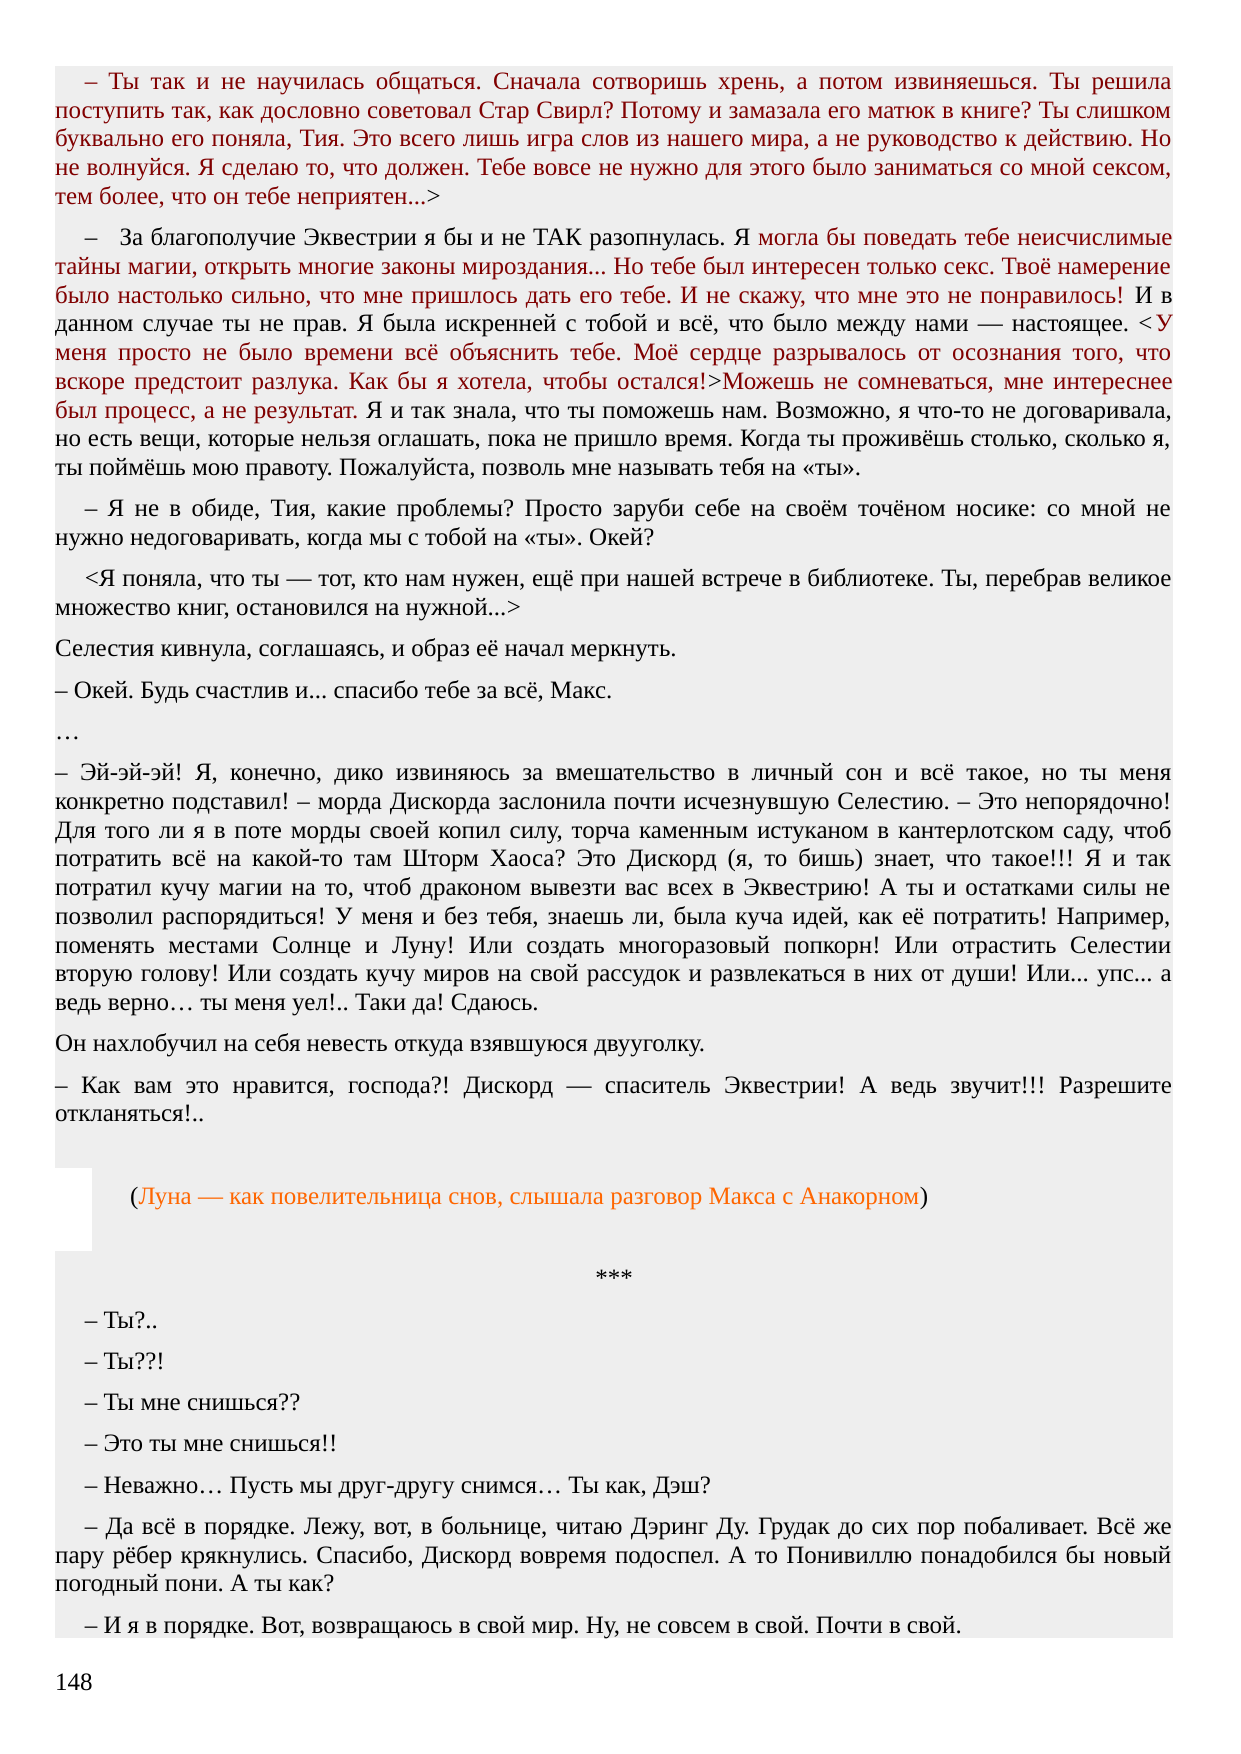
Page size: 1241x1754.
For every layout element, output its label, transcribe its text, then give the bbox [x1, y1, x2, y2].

text – Как вам это нравится, господа?! Дискорд — спаситель Эквестрии! А ведь звучит!!! Разрешите откланяться!.. [55, 1070, 1173, 1127]
text – Ты??! [55, 1346, 1173, 1375]
text – Эй-эй-эй! Я, конечно, дико извиняюсь за вмешательство в личный сон и всё такое, но ты меня конкретно подставил! – морда Дискорда заслонила почти исчезнувшую Селестию. – Это непорядочно! Для того ли я в поте морды своей копил силу, торча каменным истуканом в кантерлотском саду, чтоб потратить всё на какой-то там Шторм Хаоса? Это Дискорд (я, то бишь) знает, что такое!!! Я и так потратил кучу магии на то, чтоб драконом вывезти вас всех в Эквестрию! А ты и остатками силы не позволил распорядиться! У меня и без тебя, знаешь ли, была куча идей, как её потратить! Например, поменять местами Солнце и Луну! Или создать многоразовый попкорн! Или отрастить Селестии вторую голову! Или создать кучу миров на свой рассудок и развлекаться в них от души! Или... упс... а ведь верно… ты меня уел!.. Таки да! Сдаюсь. [55, 757, 1173, 1016]
text *** [55, 1263, 1173, 1292]
text – Я не в обиде, Тия, какие проблемы? Просто заруби себе на своём точёном носике: со мной не нужно недоговаривать, когда мы с тобой на «ты». Окей? [55, 493, 1173, 551]
text Он нахлобучил на себя невесть откуда взявшуюся двууголку. [55, 1028, 1173, 1057]
text <Я поняла, что ты — тот, кто нам нужен, ещё при нашей встрече в библиотеке. Ты, перебрав великое множество книг, остановился на нужной...> [55, 563, 1173, 621]
text – Да всё в порядке. Лежу, вот, в больнице, читаю Дэринг Ду. Грудак до сих пор побаливает. Всё же пару рёбер крякнулись. Спасибо, Дискорд вовремя подоспел. А то Понивиллю понадобился бы новый погодный пони. А ты как? [55, 1511, 1173, 1597]
text – Ты мне снишься?? [55, 1387, 1173, 1416]
text – За благополучие Эквестрии я бы и не ТАК разопнулась. Я могла бы поведать тебе неисчислимые тайны магии, открыть многие законы мироздания... Но тебе был интересен только секс. Твоё намерение было настолько сильно, что мне пришлось дать его тебе. И не скажу, что мне это не понравилось! И в данном случае ты не прав. Я была искренней с тобой и всё, что было между нами — настоящее. <У меня просто не было времени всё объяснить тебе. Моё сердце разрывалось от осознания того, что вскоре предстоит разлука. Как бы я хотела, чтобы остался!>Можешь не сомневаться, мне интереснее был процесс, а не результат. Я и так знала, что ты поможешь нам. Возможно, я что-то не договаривала, но есть вещи, которые нельзя оглашать, пока не пришло время. Когда ты проживёшь столько, сколько я, ты поймёшь мою правоту. Пожалуйста, позволь мне называть тебя на «ты». [55, 222, 1173, 481]
text … [55, 716, 1173, 745]
text – Ты?.. [55, 1305, 1173, 1333]
text – Ты так и не научилась общаться. Сначала сотворишь хрень, а потом извиняешься. Ты решила поступить так, как дословно советовал Стар Свирл? Потому и замазала его матюк в книге? Ты слишком буквально его поняла, Тия. Это всего лишь игра слов из нашего мира, а не руководство к действию. Но не волнуйся. Я сделаю то, что должен. Тебе вовсе не нужно для этого было заниматься со мной сексом, тем более, что он тебе неприятен...> [55, 66, 1173, 210]
text – И я в порядке. Вот, возвращаюсь в свой мир. Ну, не совсем в свой. Почти в свой. [55, 1610, 1173, 1638]
text – Неважно… Пусть мы друг-другу снимся… Ты как, Дэш? [55, 1470, 1173, 1498]
text – Это ты мне снишься!! [55, 1428, 1173, 1457]
list (Луна — как повелительница снов, слышала разговор Макса с Анакорном) [92, 1181, 1173, 1210]
text Селестия кивнула, соглашаясь, и образ её начал меркнуть. [55, 633, 1173, 662]
text – Окей. Будь счастлив и... спасибо тебе за всё, Макс. [55, 675, 1173, 703]
